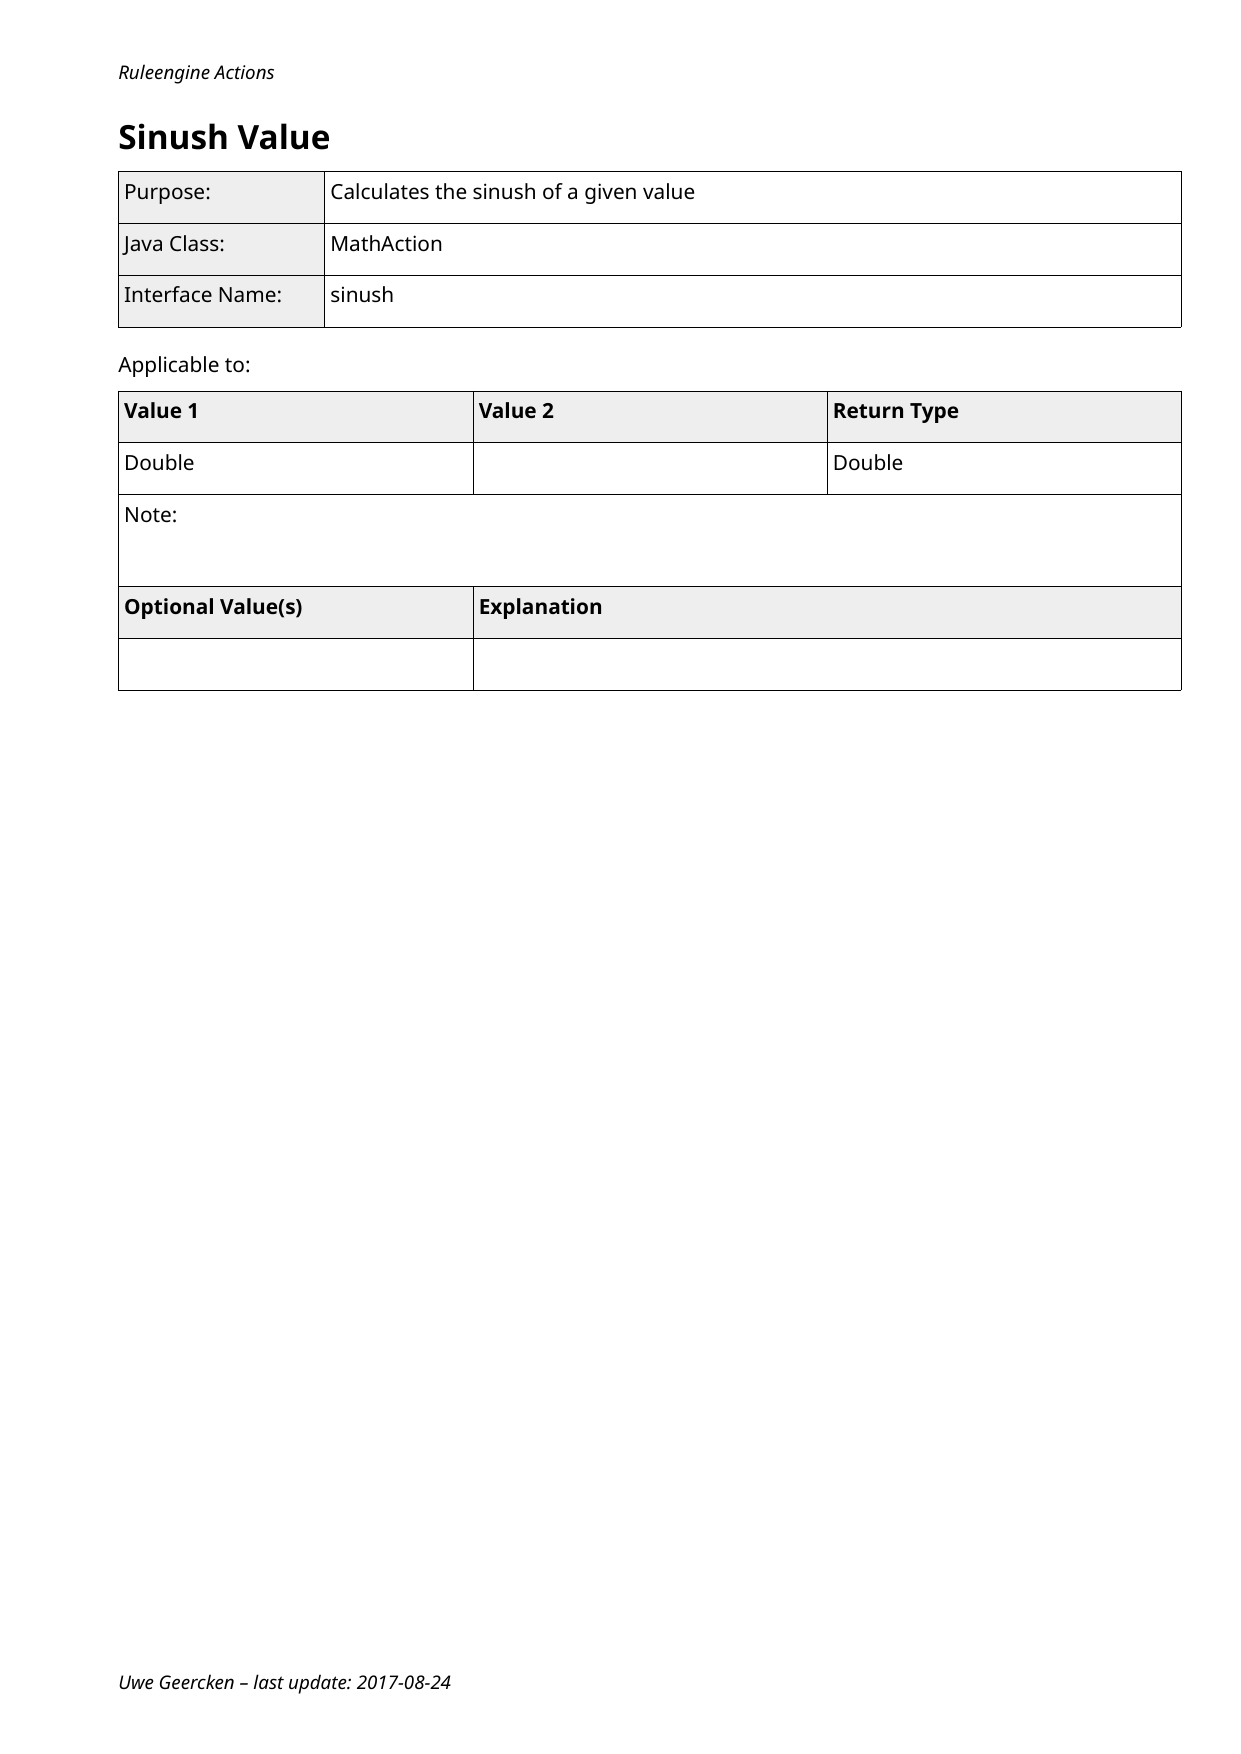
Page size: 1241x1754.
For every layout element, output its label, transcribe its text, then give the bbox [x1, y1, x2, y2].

table_cell sinush [325, 276, 1181, 327]
text Applicable to: [118, 350, 1181, 379]
table_header Purpose: [119, 172, 324, 223]
table_cell Java Class: [119, 224, 324, 275]
table_header Return Type [828, 392, 1181, 442]
table_cell [474, 443, 827, 494]
table_header Value 1 [119, 392, 473, 442]
table_cell [119, 639, 473, 689]
table_header Calculates the sinush of a given value [325, 172, 1181, 223]
table_cell [474, 639, 1181, 689]
table_cell Double [828, 443, 1181, 494]
table_cell Double [119, 443, 473, 494]
table_cell Explanation [474, 587, 1181, 638]
table_cell Interface Name: [119, 276, 324, 327]
table_cell Optional Value(s) [119, 587, 473, 638]
table_cell Note: [119, 495, 1181, 586]
table_header Value 2 [474, 392, 827, 442]
text Sinush Value [118, 114, 1181, 159]
table_cell MathAction [325, 224, 1181, 275]
